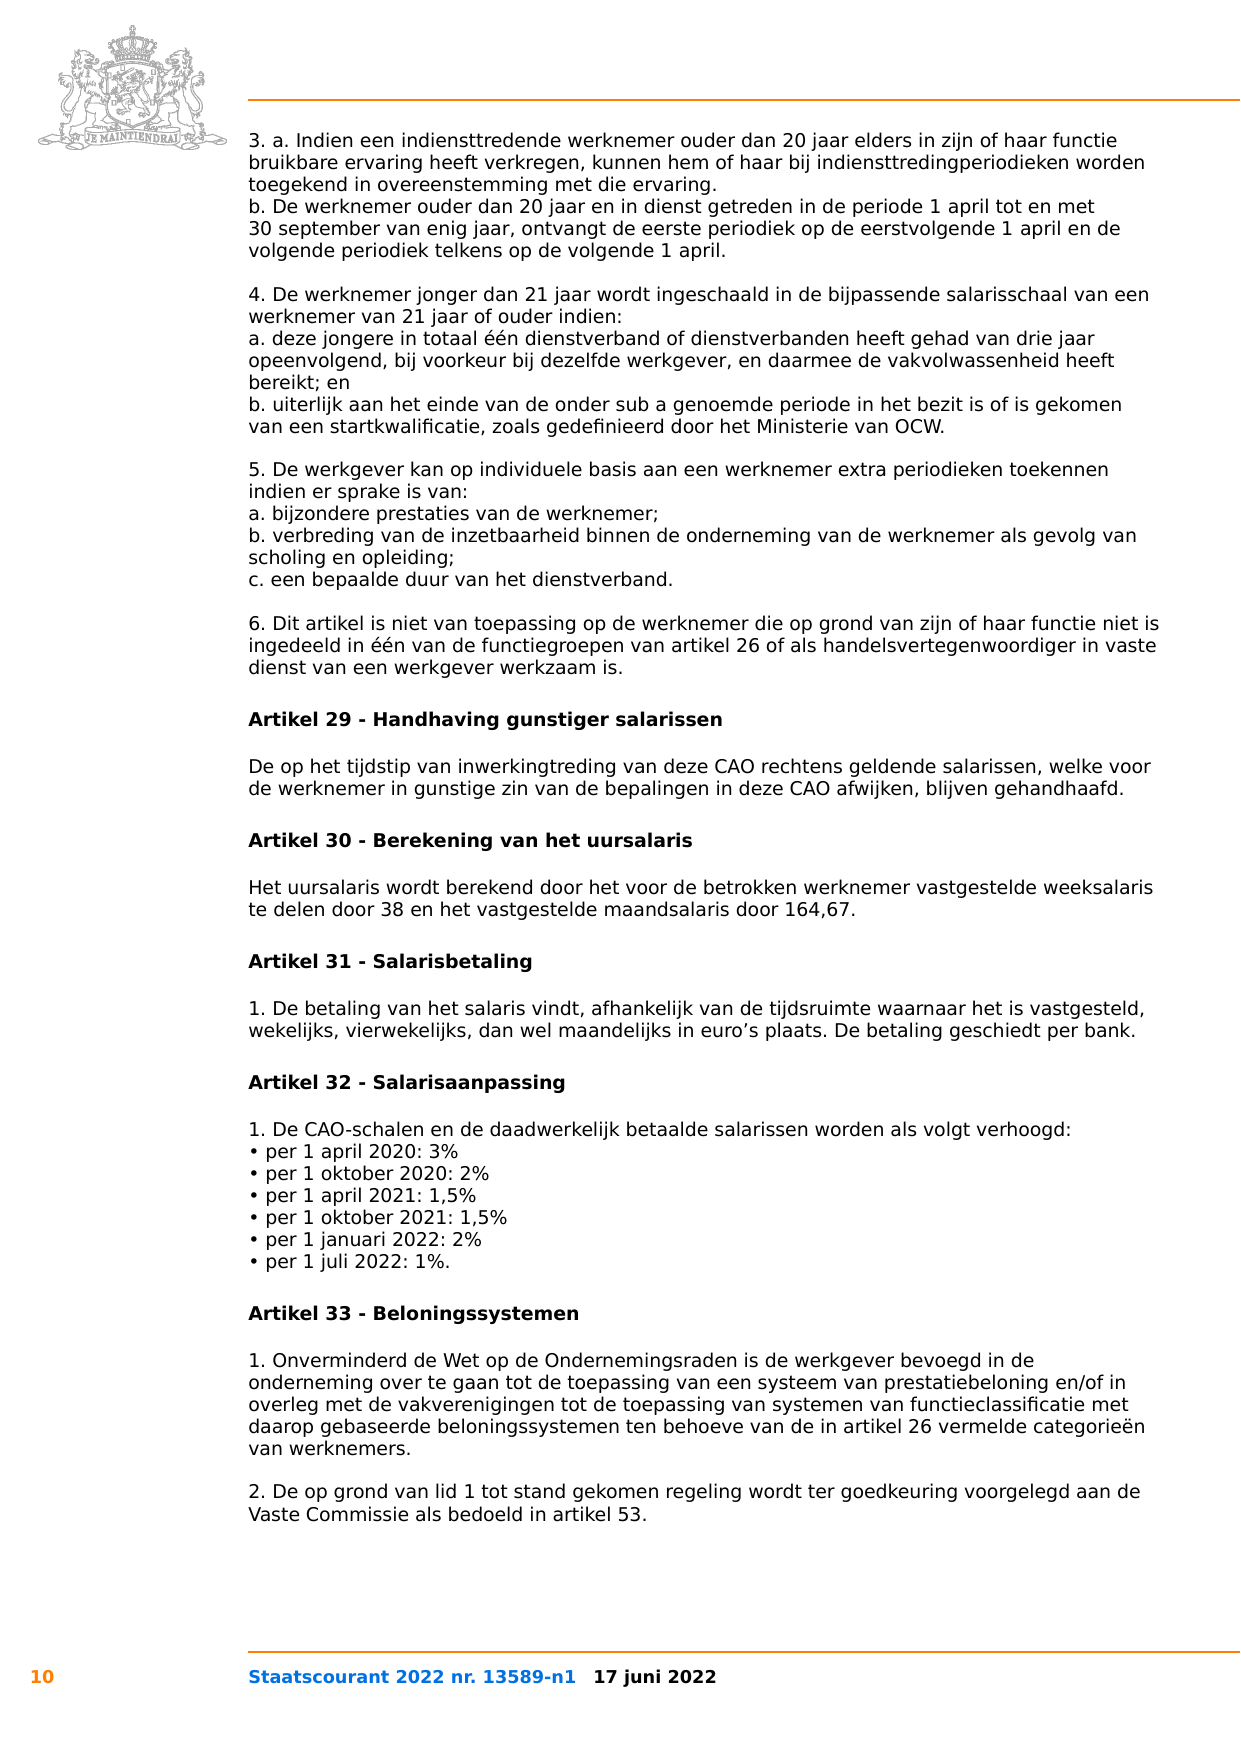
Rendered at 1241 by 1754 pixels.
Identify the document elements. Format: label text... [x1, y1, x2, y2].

text 6. Dit artikel is niet van toepassing op de werknemer die op grond van zijn of haar functie niet is ingedeeld in één van de functiegroepen van artikel 26 of als handelsvertegenwoordiger in vaste dienst van een werkgever werkzaam is. [248, 613, 1163, 679]
text • per 1 januari 2022: 2% [248, 1229, 1163, 1251]
text 3. a. Indien een indiensttredende werknemer ouder dan 20 jaar elders in zijn of haar functie bruikbare ervaring heeft verkregen, kunnen hem of haar bij indiensttredingperiodieken worden toegekend in overeenstemming met die ervaring. [248, 130, 1163, 196]
text Het uursalaris wordt berekend door het voor de betrokken werknemer vastgestelde weeksalaris te delen door 38 en het vastgestelde maandsalaris door 164,67. [248, 877, 1163, 921]
text 5. De werkgever kan op individuele basis aan een werknemer extra periodieken toekennen indien er sprake is van: [248, 459, 1163, 503]
text a. bijzondere prestaties van de werknemer; [248, 503, 1163, 525]
text b. verbreding van de inzetbaarheid binnen de onderneming van de werknemer als gevolg van scholing en opleiding; [248, 525, 1163, 569]
subtitle Artikel 33 - Beloningssystemen [248, 1303, 1163, 1325]
text De op het tijdstip van inwerkingtreding van deze CAO rechtens geldende salarissen, welke voor de werknemer in gunstige zin van de bepalingen in deze CAO afwijken, blijven gehandhaafd. [248, 756, 1163, 800]
subtitle Artikel 30 - Berekening van het uursalaris [248, 830, 1163, 852]
text • per 1 oktober 2021: 1,5% [248, 1207, 1163, 1229]
text • per 1 juli 2022: 1%. [248, 1251, 1163, 1273]
text a. deze jongere in totaal één dienstverband of dienstverbanden heeft gehad van drie jaar opeenvolgend, bij voorkeur bij dezelfde werkgever, en daarmee de vakvolwassenheid heeft bereikt; en [248, 328, 1163, 393]
text 1. Onverminderd de Wet op de Ondernemingsraden is de werkgever bevoegd in de onderneming over te gaan tot de toepassing van een systeem van prestatiebeloning en/of in overleg met de vakverenigingen tot de toepassing van systemen van functieclassificatie met daarop gebaseerde beloningssystemen ten behoeve van de in artikel 26 vermelde categorieën van werknemers. [248, 1350, 1163, 1459]
text • per 1 oktober 2020: 2% [248, 1163, 1163, 1185]
subtitle Artikel 29 - Handhaving gunstiger salarissen [248, 709, 1163, 731]
text b. De werknemer ouder dan 20 jaar en in dienst getreden in de periode 1 april tot en met 30 september van enig jaar, ontvangt de eerste periodiek op de eerstvolgende 1 april en de volgende periodiek telkens op de volgende 1 april. [248, 196, 1163, 262]
picture [38, 25, 227, 150]
subtitle Artikel 32 - Salarisaanpassing [248, 1072, 1163, 1094]
subtitle Artikel 31 - Salarisbetaling [248, 951, 1163, 973]
text 2. De op grond van lid 1 tot stand gekomen regeling wordt ter goedkeuring voorgelegd aan de Vaste Commissie als bedoeld in artikel 53. [248, 1481, 1163, 1525]
text 1. De betaling van het salaris vindt, afhankelijk van de tijdsruimte waarnaar het is vastgesteld, wekelijks, vierwekelijks, dan wel maandelijks in euro’s plaats. De betaling geschiedt per bank. [248, 998, 1163, 1042]
text • per 1 april 2021: 1,5% [248, 1185, 1163, 1207]
text 4. De werknemer jonger dan 21 jaar wordt ingeschaald in de bijpassende salarisschaal van een werknemer van 21 jaar of ouder indien: [248, 284, 1163, 328]
text 1. De CAO-schalen en de daadwerkelijk betaalde salarissen worden als volgt verhoogd: [248, 1119, 1163, 1141]
text c. een bepaalde duur van het dienstverband. [248, 569, 1163, 591]
text • per 1 april 2020: 3% [248, 1141, 1163, 1163]
text b. uiterlijk aan het einde van de onder sub a genoemde periode in het bezit is of is gekomen van een startkwalificatie, zoals gedefinieerd door het Ministerie van OCW. [248, 393, 1163, 437]
